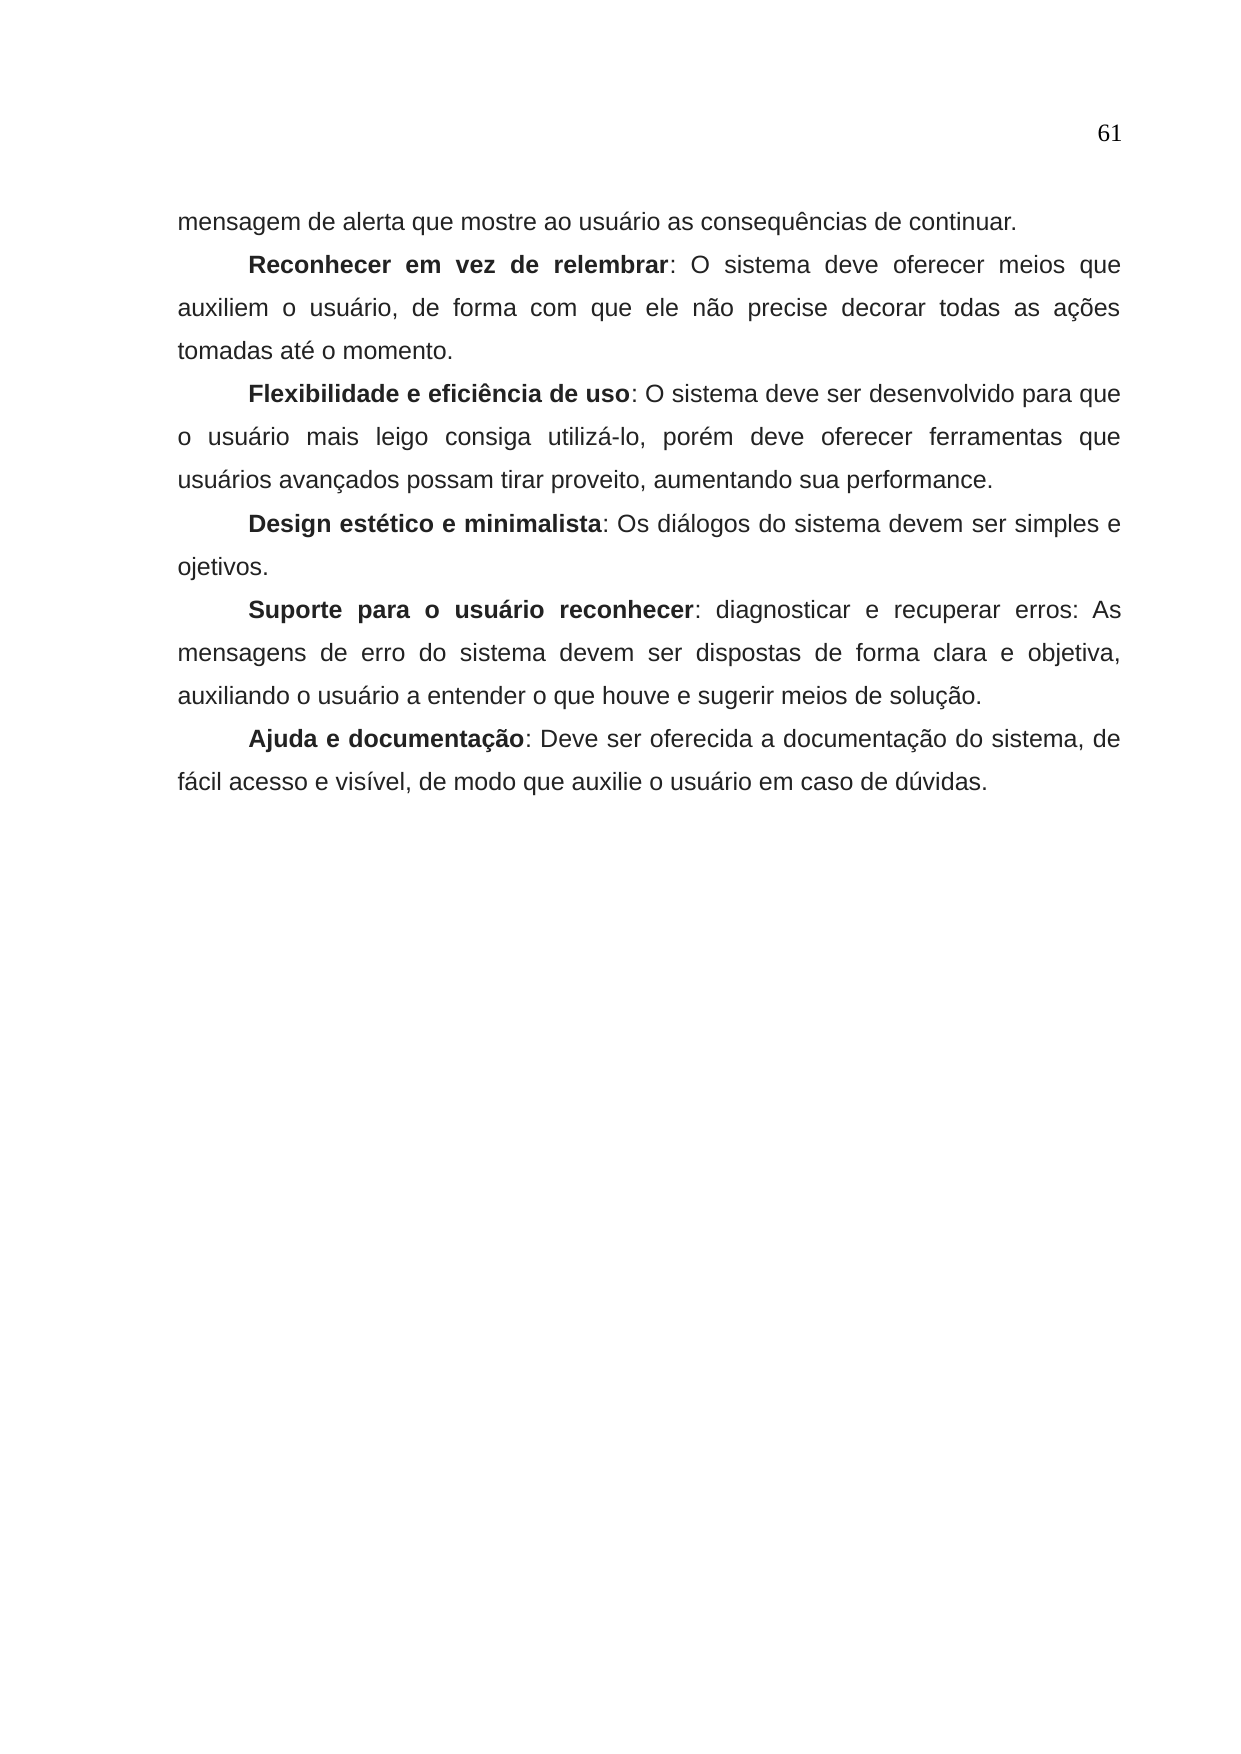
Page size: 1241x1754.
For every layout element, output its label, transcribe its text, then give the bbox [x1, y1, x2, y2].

text Ajuda e documentação: Deve ser oferecida a documentação do sistema, de fácil acesso e visível, de modo que auxilie o usuário em caso de dúvidas. [177, 724, 1122, 796]
text Reconhecer em vez de relembrar: O sistema deve oferecer meios que auxiliem o usuário, de forma com que ele não precise decorar todas as ações tomadas até o momento. [177, 250, 1122, 365]
text mensagem de alerta que mostre ao usuário as consequências de continuar. [177, 207, 1122, 235]
text Flexibilidade e eficiência de uso: O sistema deve ser desenvolvido para que o usuário mais leigo consiga utilizá-lo, porém deve oferecer ferramentas que usuários avançados possam tirar proveito, aumentando sua performance. [177, 379, 1122, 494]
text Suporte para o usuário reconhecer: diagnosticar e recuperar erros: As mensagens de erro do sistema devem ser dispostas de forma clara e objetiva, auxiliando o usuário a entender o que houve e sugerir meios de solução. [177, 595, 1122, 710]
text Design estético e minimalista: Os diálogos do sistema devem ser simples e ojetivos. [177, 508, 1122, 580]
